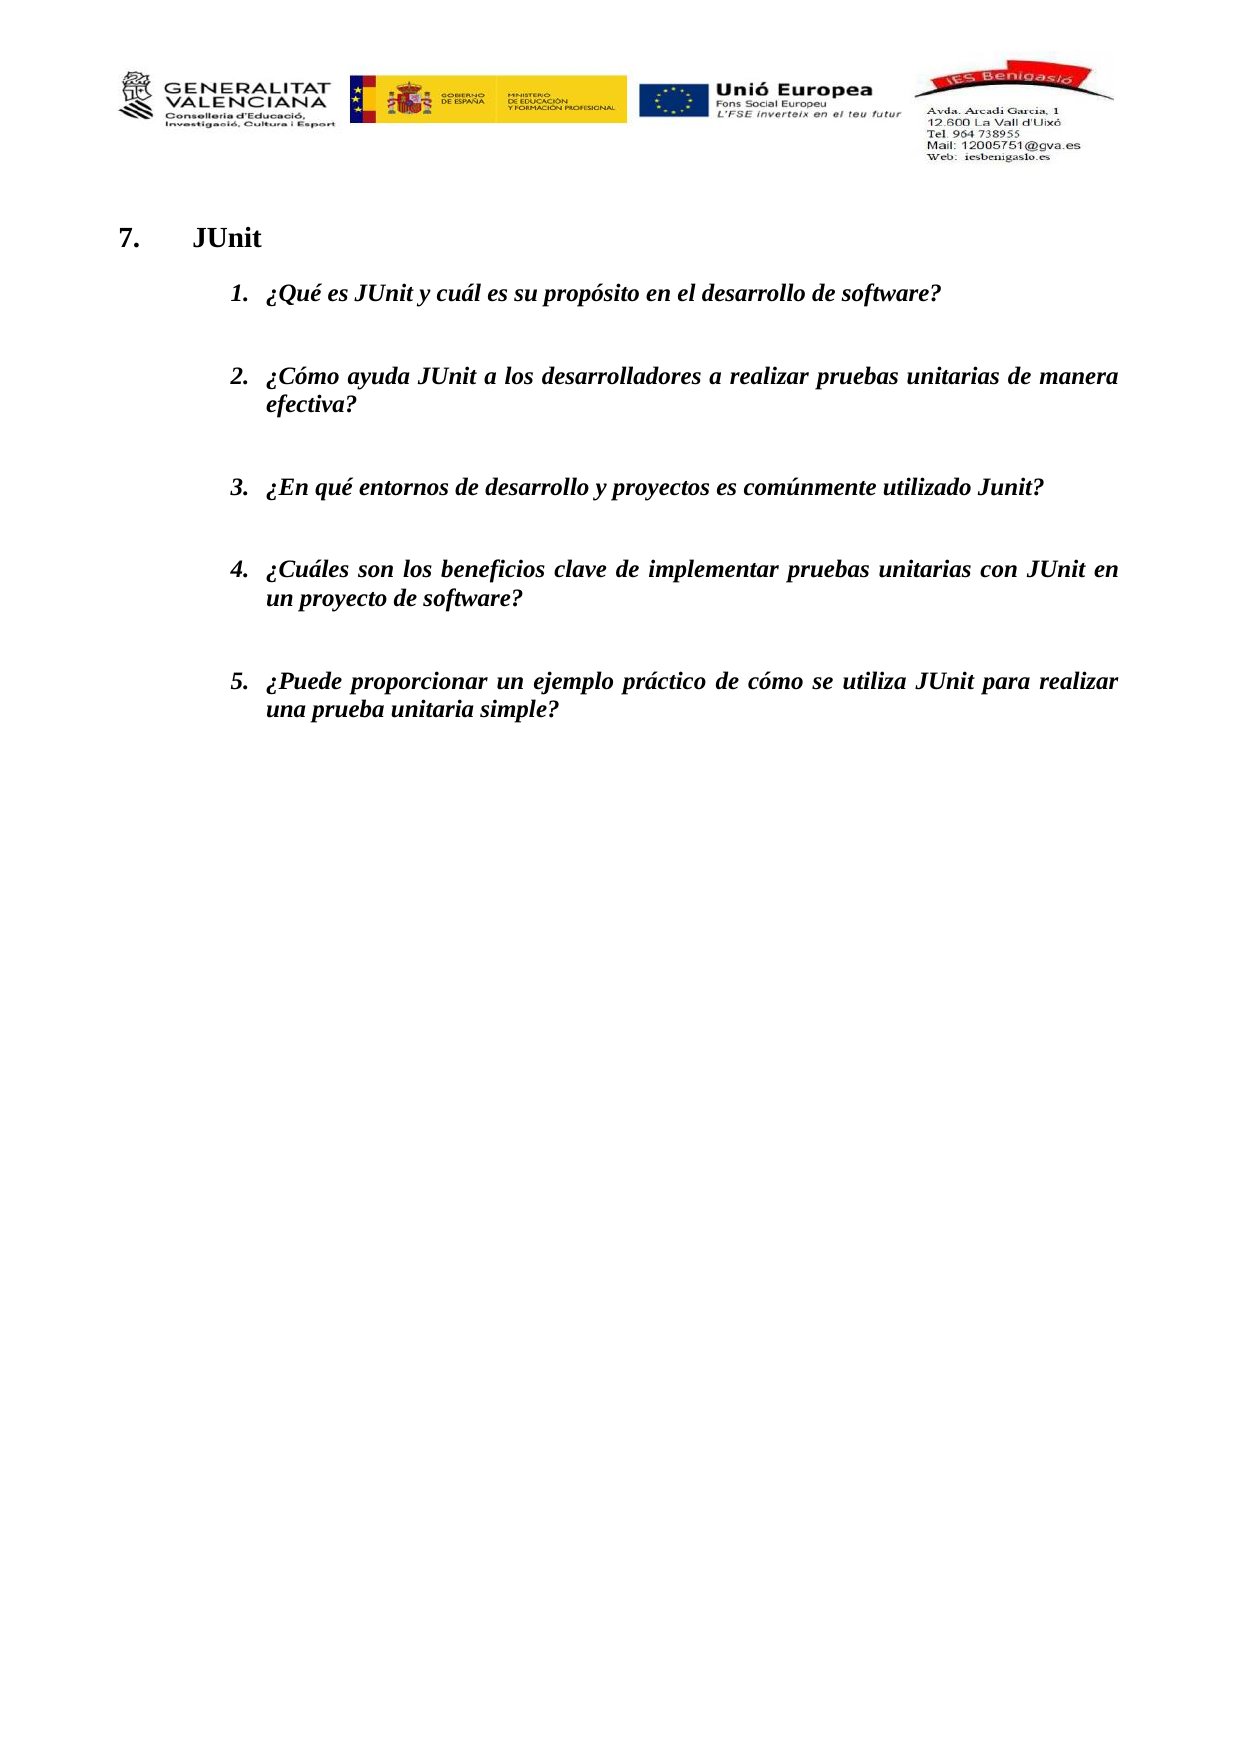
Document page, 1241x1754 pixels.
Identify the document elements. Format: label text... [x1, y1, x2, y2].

subtitle ¿Qué es JUnit y cuál es su propósito en el desarrollo de software? [230, 278, 1122, 307]
subtitle ¿Cuáles son los beneficios clave de implementar pruebas unitarias con JUnit en un proyecto de software? [230, 554, 1122, 612]
picture [110, 36, 1115, 171]
subtitle ¿Cómo ayuda JUnit a los desarrolladores a realizar pruebas unitarias de manera efectiva? [230, 361, 1122, 418]
subtitle ¿En qué entornos de desarrollo y proyectos es comúnmente utilizado Junit? [230, 472, 1122, 501]
subtitle ¿Puede proporcionar un ejemplo práctico de cómo se utiliza JUnit para realizar una prueba unitaria simple? [230, 666, 1122, 723]
subtitle JUnit [118, 220, 1122, 253]
